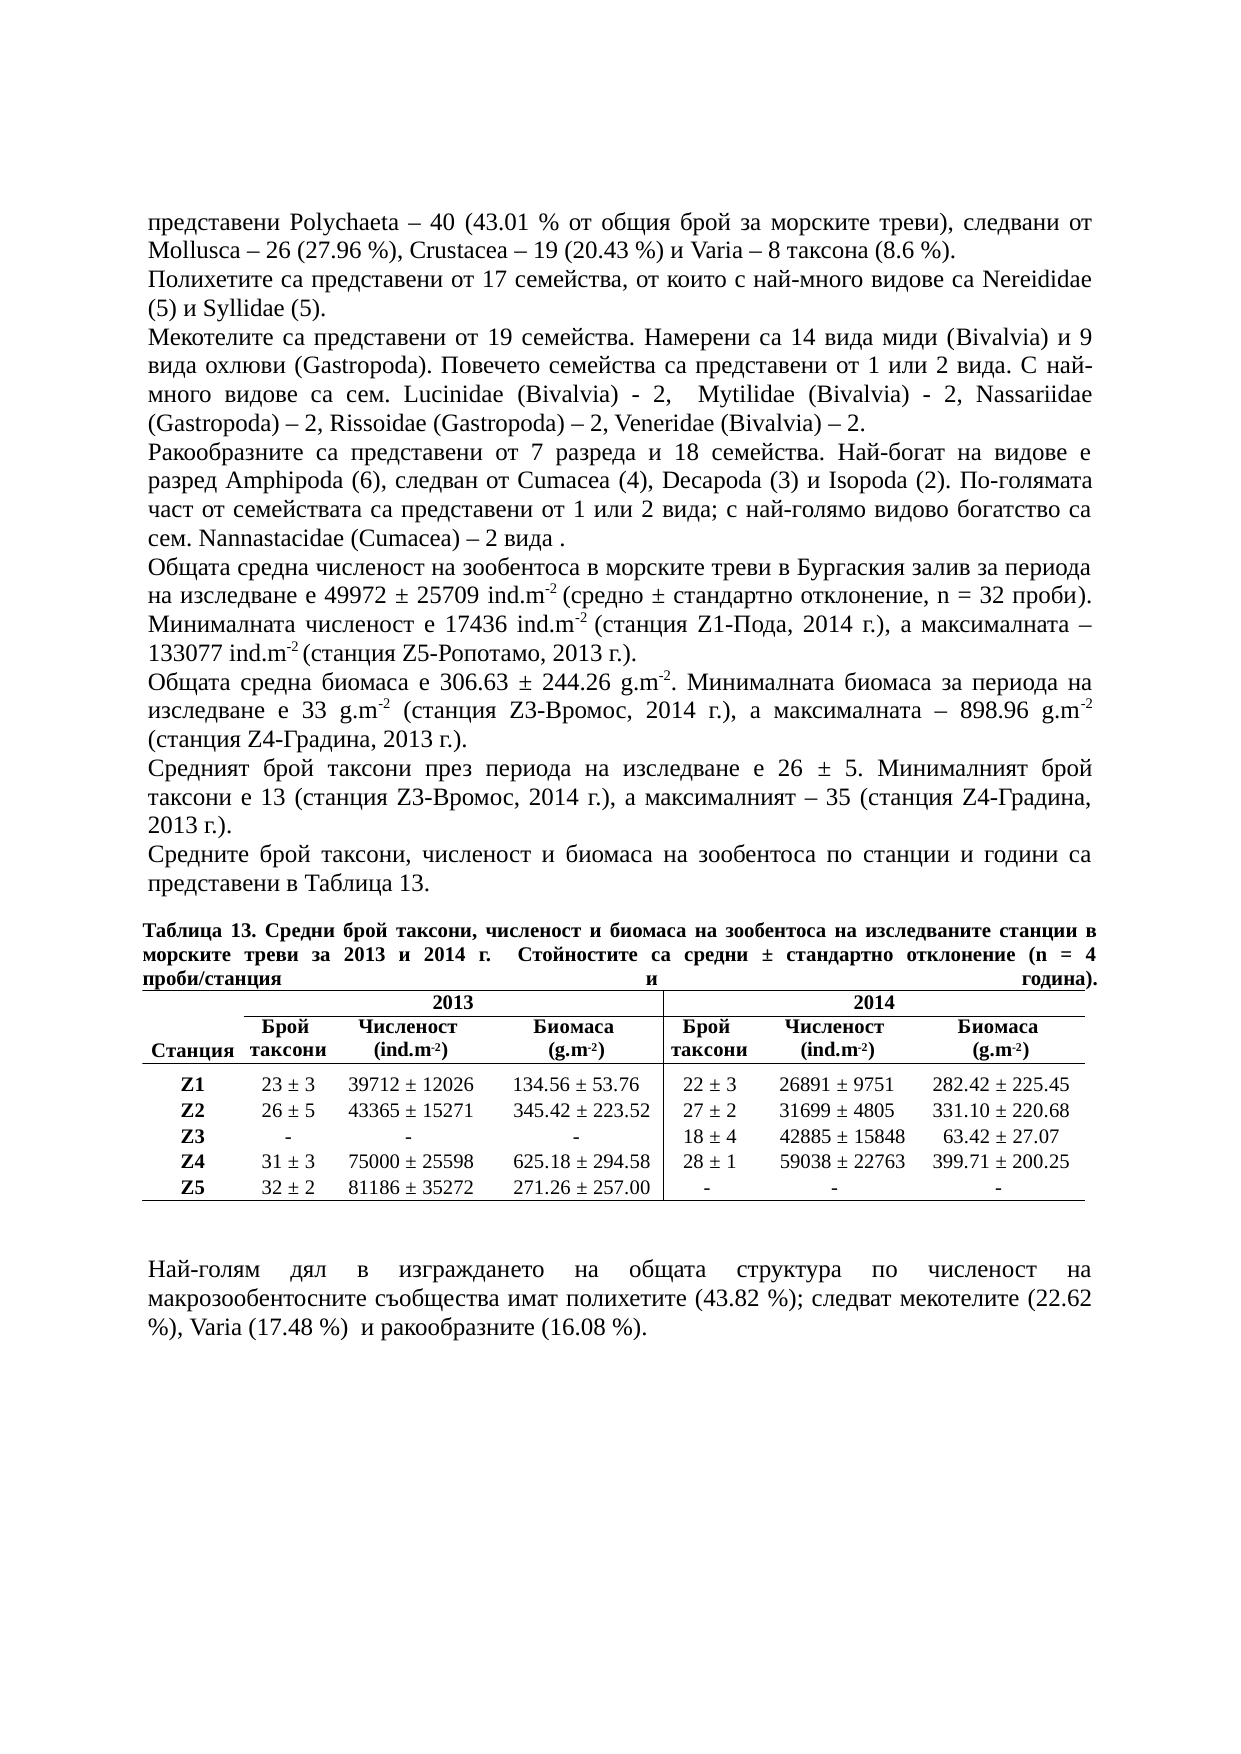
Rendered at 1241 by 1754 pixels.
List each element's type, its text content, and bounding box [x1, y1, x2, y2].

text представени Polychaeta – 40 (43.01 % от общия брой за морските треви), следвани от Mollusca – 26 (27.96 %), Crustacea – 19 (20.43 %) и Varia – 8 таксона (8.6 %). [148, 207, 1093, 264]
text Средният брой таксони през периода на изследване е 26 ± 5. Минималният брой таксони е 13 (станция Z3-Вромос, 2014 г.), а максималният – 35 (станция Z4-Градина, 2013 г.). [148, 753, 1093, 839]
text Най-голям дял в изграждането на общата структура по численост на макрозообентосните съобщества имат полихетите (43.82 %); следват мекотелите (22.62 %), Varia (17.48 %) и ракообразните (16.08 %). [148, 1254, 1093, 1341]
text Ракообразните са представени от 7 разреда и 18 семейства. Най-богат на видове е разред Amphipoda (6), следван от Cumacea (4), Decapoda (3) и Isopoda (2). По-голямата част от семействата са представени от 1 или 2 вида; с най-голямо видово богатство са сем. Nannastacidae (Cumacea) – 2 вида . [148, 437, 1093, 552]
text Мекотелите са представени от 19 семейства. Намерени са 14 вида миди (Bivalvia) и 9 вида охлюви (Gastropoda). Повечето семейства са представени от 1 или 2 вида. С най-много видове са сем. Lucinidae (Bivalvia) - 2, Mytilidae (Bivalvia) - 2, Nassariidae (Gastropoda) – 2, Rissoidae (Gastropoda) – 2, Veneridae (Bivalvia) – 2. [148, 322, 1093, 437]
text Таблица 13. Средни брой таксони, численост и биомаса на зообентоса на изследваните станции в морските треви за 2013 и 2014 г. Стойностите са средни ± стандартно отклонение (n = 4 проби/станция и година). [142, 918, 1098, 1203]
text Полихетите са представени от 17 семейства, от които с най-много видове са Nereididae (5) и Syllidae (5). [148, 264, 1093, 322]
text Общата средна биомаса е 306.63 ± 244.26 g.m-2. Минималната биомаса за периода на изследване е 33 g.m-2 (станция Z3-Вромос, 2014 г.), а максималната – 898.96 g.m-2 (станция Z4-Градина, 2013 г.). [148, 667, 1093, 753]
text Общата средна численост на зообентоса в морските треви в Бургаския залив за периода на изследване е 49972 ± 25709 ind.m-2 (средно ± стандартно отклонение, n = 32 проби). Минималната численост е 17436 ind.m-2 (станция Z1-Пода, 2014 г.), а максималната – 133077 ind.m-2 (станция Z5-Ропотамо, 2013 г.). [148, 552, 1093, 667]
text Средните брой таксони, численост и биомаса на зообентоса по станции и години са представени в Таблица 13. [148, 839, 1093, 897]
